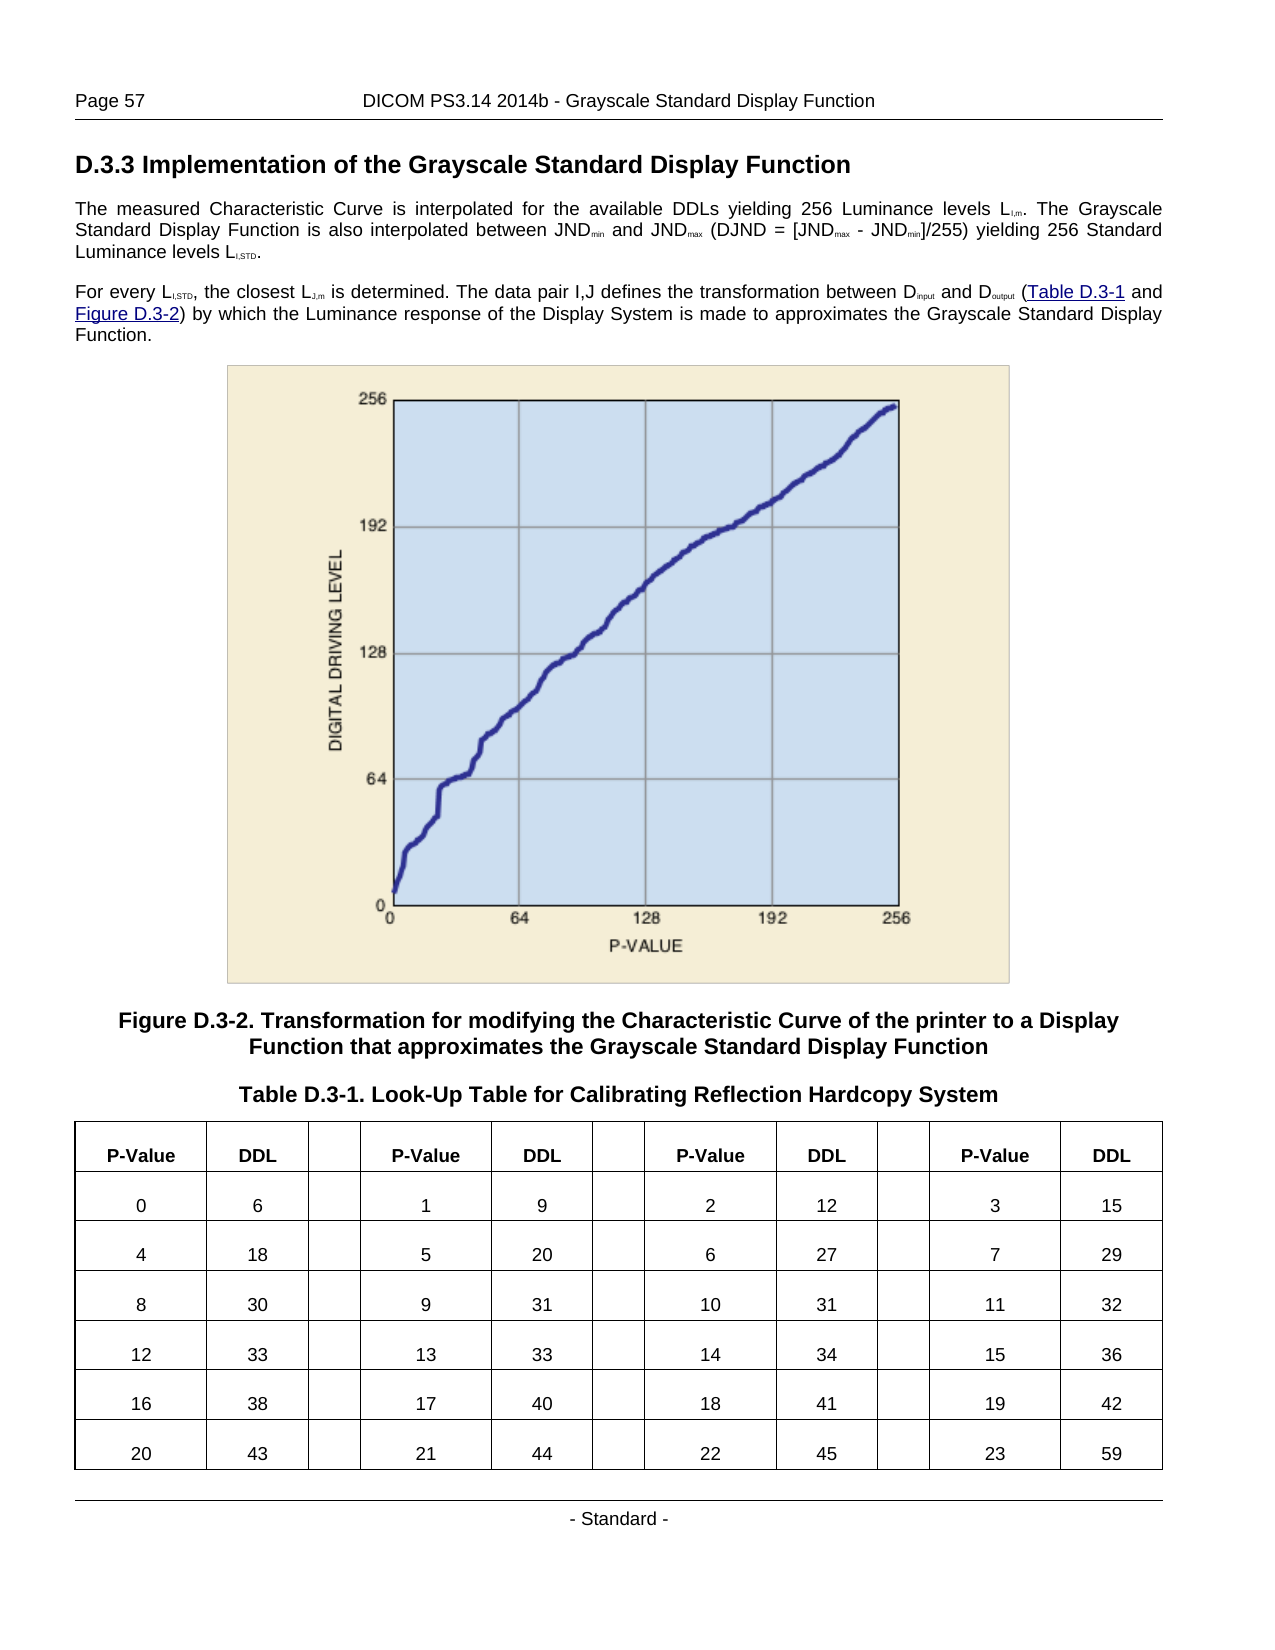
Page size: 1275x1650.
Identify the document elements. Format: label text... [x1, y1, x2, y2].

table_cell 4 [76, 1221, 206, 1270]
table_cell 45 [777, 1420, 877, 1469]
table_header [309, 1122, 360, 1171]
table_cell 41 [777, 1370, 877, 1419]
table_cell [593, 1271, 644, 1319]
table_cell 22 [645, 1420, 776, 1469]
table_cell 18 [207, 1221, 308, 1270]
table_cell 9 [361, 1271, 491, 1319]
table_header P-Value [930, 1122, 1060, 1171]
table_cell 8 [76, 1271, 206, 1319]
table_cell 33 [492, 1321, 592, 1369]
table_cell 32 [1061, 1271, 1162, 1319]
table_cell 16 [76, 1370, 206, 1419]
table_cell [878, 1321, 929, 1369]
table_cell 29 [1061, 1221, 1162, 1270]
table_cell 23 [930, 1420, 1060, 1469]
table_cell 12 [777, 1172, 877, 1220]
table_cell 14 [645, 1321, 776, 1369]
table_cell 6 [207, 1172, 308, 1220]
table_header P-Value [645, 1122, 776, 1171]
table_cell [309, 1172, 360, 1220]
table_cell [878, 1271, 929, 1319]
table_cell 17 [361, 1370, 491, 1419]
table_cell [309, 1221, 360, 1270]
table_cell 7 [930, 1221, 1060, 1270]
table_cell [309, 1370, 360, 1419]
table_cell 44 [492, 1420, 592, 1469]
table_cell 2 [645, 1172, 776, 1220]
picture [226, 364, 1011, 985]
table_cell [593, 1420, 644, 1469]
table_cell [878, 1221, 929, 1270]
table_cell 15 [1061, 1172, 1162, 1220]
table_cell 31 [492, 1271, 592, 1319]
table_cell 31 [777, 1271, 877, 1319]
table_cell 10 [645, 1271, 776, 1319]
table_cell 30 [207, 1271, 308, 1319]
table_cell [309, 1420, 360, 1469]
table_cell 34 [777, 1321, 877, 1369]
text Table D.3-1. Look-Up Table for Calibrating Reflection Hardcopy System [75, 1081, 1162, 1107]
table_cell 11 [930, 1271, 1060, 1319]
table_cell 36 [1061, 1321, 1162, 1369]
table_cell 0 [76, 1172, 206, 1220]
table_cell [593, 1221, 644, 1270]
text The measured Characteristic Curve is interpolated for the available DDLs yielding 256 Luminance levels LI,m. The Grayscale Standard Display Function is also interpolated between JNDmin and JNDmax (DJND = [JNDmax - JNDmin]/255) yielding 256 Standard Luminance levels LI,STD. [75, 197, 1162, 262]
table_header DDL [777, 1122, 877, 1171]
table_cell 42 [1061, 1370, 1162, 1419]
table_cell 1 [361, 1172, 491, 1220]
table_header P-Value [361, 1122, 491, 1171]
text D.3.3 Implementation of the Grayscale Standard Display Function [75, 150, 1162, 179]
table_cell 43 [207, 1420, 308, 1469]
table_cell [878, 1172, 929, 1220]
table_cell 33 [207, 1321, 308, 1369]
table_cell 12 [76, 1321, 206, 1369]
table_cell 20 [76, 1420, 206, 1469]
table_header [593, 1122, 644, 1171]
table_cell 3 [930, 1172, 1060, 1220]
text For every LI,STD, the closest LJ,m is determined. The data pair I,J defines the transformation between Dinput and Doutput (Table D.3-1 and Figure D.3-2) by which the Luminance response of the Display System is made to approximates the Grayscale Standard Display Function. [75, 281, 1162, 346]
table_cell 27 [777, 1221, 877, 1270]
table_cell 6 [645, 1221, 776, 1270]
table_cell 18 [645, 1370, 776, 1419]
table_cell 59 [1061, 1420, 1162, 1469]
table_cell 9 [492, 1172, 592, 1220]
text Figure D.3-2. Transformation for modifying the Characteristic Curve of the printer to a Display Function that approximates the Grayscale Standard Display Function [75, 1007, 1162, 1059]
table_cell 19 [930, 1370, 1060, 1419]
table_header DDL [1061, 1122, 1162, 1171]
table_cell [309, 1321, 360, 1369]
table_cell 20 [492, 1221, 592, 1270]
table_cell [593, 1321, 644, 1369]
table_cell [878, 1420, 929, 1469]
table_cell 38 [207, 1370, 308, 1419]
table_header P-Value [76, 1122, 206, 1171]
table_cell 21 [361, 1420, 491, 1469]
table_cell [878, 1370, 929, 1419]
table_cell 5 [361, 1221, 491, 1270]
table_header DDL [492, 1122, 592, 1171]
table_cell [309, 1271, 360, 1319]
table_cell 40 [492, 1370, 592, 1419]
table_header DDL [207, 1122, 308, 1171]
table_cell 13 [361, 1321, 491, 1369]
table_header [878, 1122, 929, 1171]
table_cell [593, 1172, 644, 1220]
table_cell [593, 1370, 644, 1419]
table_cell 15 [930, 1321, 1060, 1369]
